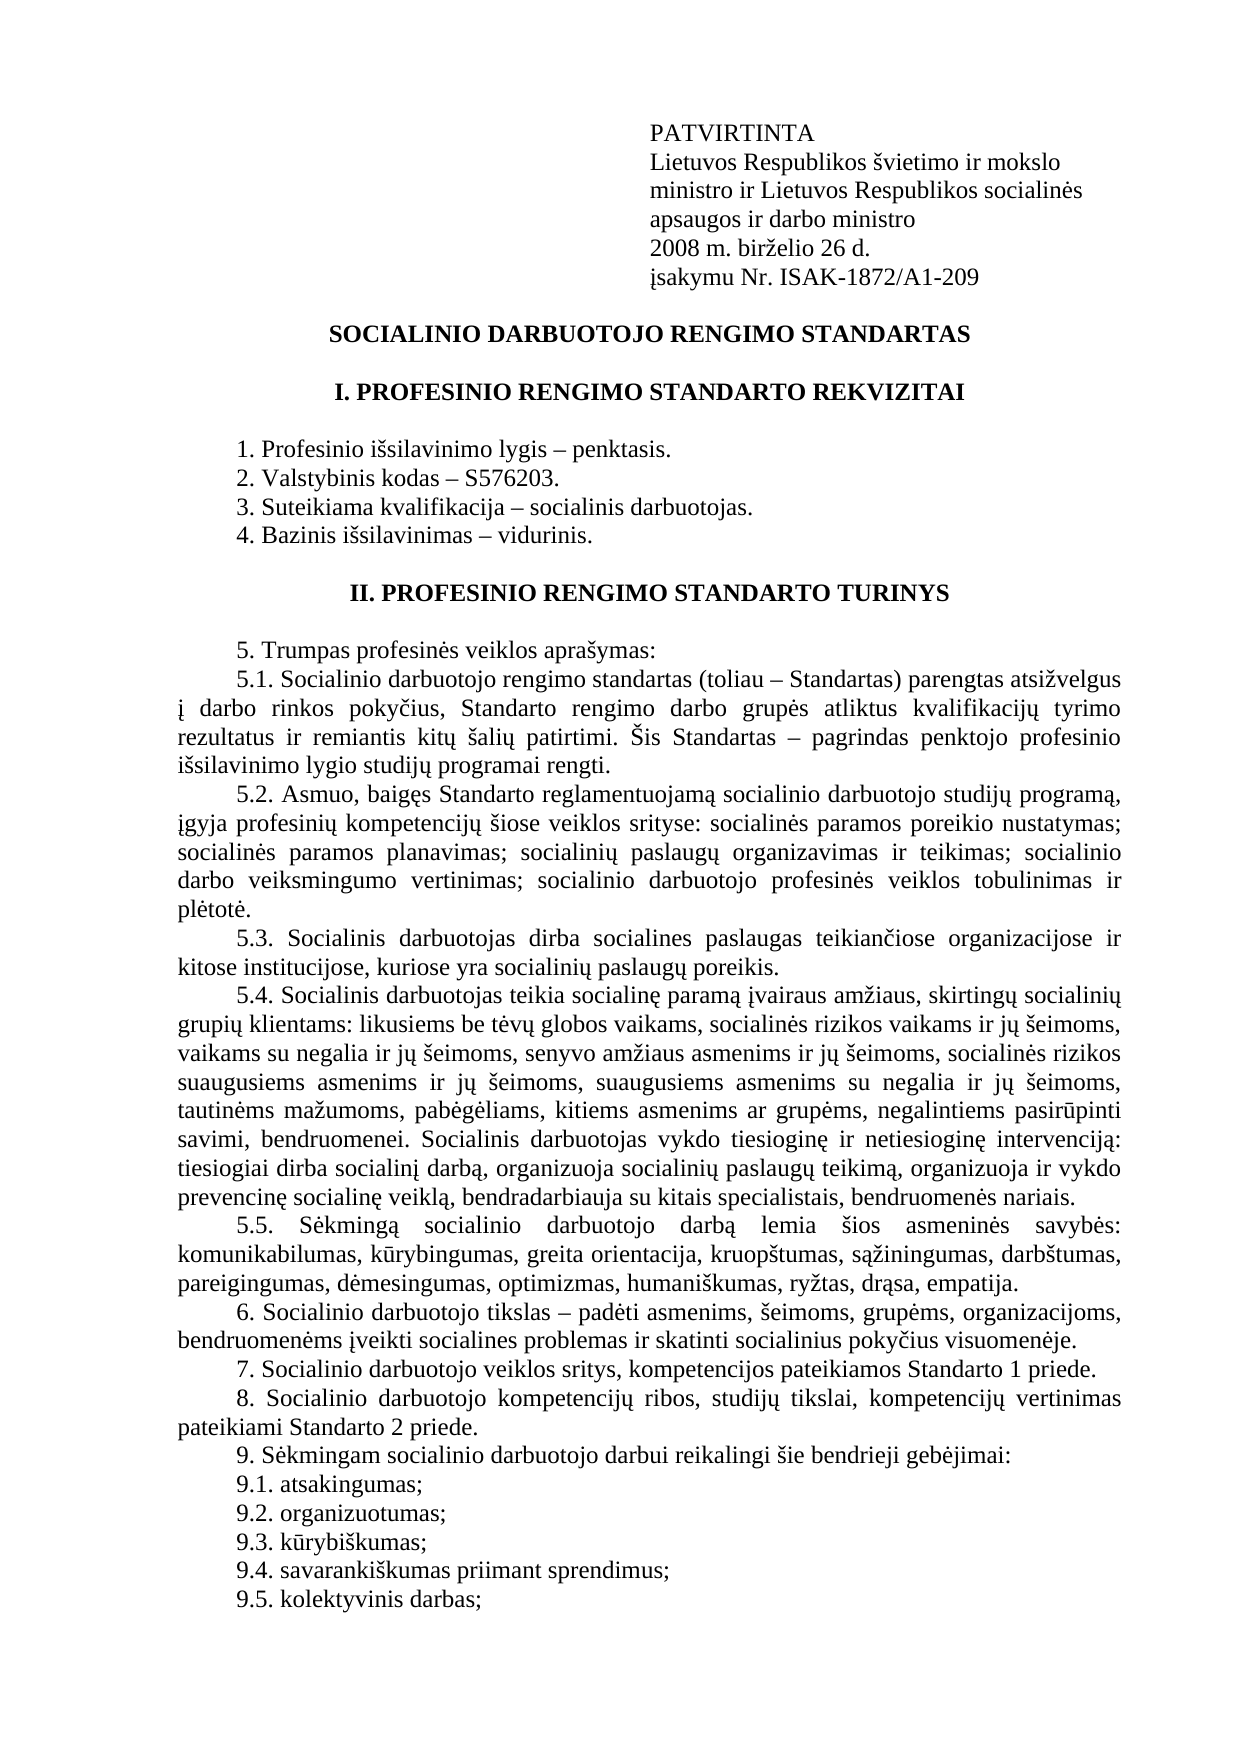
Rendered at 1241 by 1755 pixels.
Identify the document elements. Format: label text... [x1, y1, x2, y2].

text I. PROFESINIO RENGIMO STANDARTO REKVIZITAI [177, 377, 1122, 406]
text 5.4. Socialinis darbuotojas teikia socialinę paramą įvairaus amžiaus, skirtingų socialinių grupių klientams: likusiems be tėvų globos vaikams, socialinės rizikos vaikams ir jų šeimoms, vaikams su negalia ir jų šeimoms, senyvo amžiaus asmenims ir jų šeimoms, socialinės rizikos suaugusiems asmenims ir jų šeimoms, suaugusiems asmenims su negalia ir jų šeimoms, tautinėms mažumoms, pabėgėliams, kitiems asmenims ar grupėms, negalintiems pasirūpinti savimi, bendruomenei. Socialinis darbuotojas vykdo tiesioginę ir netiesioginę intervenciją: tiesiogiai dirba socialinį darbą, organizuoja socialinių paslaugų teikimą, organizuoja ir vykdo prevencinę socialinę veiklą, bendradarbiauja su kitais specialistais, bendruomenės nariais. [177, 981, 1122, 1211]
text 2008 m. birželio 26 d. [649, 233, 1122, 262]
text 8. Socialinio darbuotojo kompetencijų ribos, studijų tikslai, kompetencijų vertinimas pateikiami Standarto 2 priede. [177, 1383, 1122, 1441]
text 3. Suteikiama kvalifikacija – socialinis darbuotojas. [177, 492, 1122, 521]
text 5. Trumpas profesinės veiklos aprašymas: [177, 636, 1122, 664]
text SOCIALINIO DARBUOTOJO RENGIMO STANDARTAS [177, 319, 1122, 348]
text 9.4. savarankiškumas priimant sprendimus; [177, 1556, 1122, 1584]
text 9.2. organizuotumas; [177, 1498, 1122, 1527]
text 5.3. Socialinis darbuotojas dirba socialines paslaugas teikiančiose organizacijose ir kitose institucijose, kuriose yra socialinių paslaugų poreikis. [177, 923, 1122, 981]
text PATVIRTINTA [649, 118, 1122, 147]
text 7. Socialinio darbuotojo veiklos sritys, kompetencijos pateikiamos Standarto 1 priede. [177, 1354, 1122, 1383]
text įsakymu Nr. ISAK-1872/A1-209 [649, 262, 1122, 291]
text 9.1. atsakingumas; [177, 1469, 1122, 1498]
text 4. Bazinis išsilavinimas – vidurinis. [177, 521, 1122, 549]
text ministro ir Lietuvos Respublikos socialinės [649, 176, 1122, 204]
text 5.2. Asmuo, baigęs Standarto reglamentuojamą socialinio darbuotojo studijų programą, įgyja profesinių kompetencijų šiose veiklos srityse: socialinės paramos poreikio nustatymas; socialinės paramos planavimas; socialinių paslaugų organizavimas ir teikimas; socialinio darbo veiksmingumo vertinimas; socialinio darbuotojo profesinės veiklos tobulinimas ir plėtotė. [177, 779, 1122, 923]
text Lietuvos Respublikos švietimo ir mokslo [649, 147, 1122, 176]
text apsaugos ir darbo ministro [649, 204, 1122, 233]
text 9.5. kolektyvinis darbas; [177, 1584, 1122, 1613]
text II. PROFESINIO RENGIMO STANDARTO TURINYS [177, 578, 1122, 607]
text 6. Socialinio darbuotojo tikslas – padėti asmenims, šeimoms, grupėms, organizacijoms, bendruomenėms įveikti socialines problemas ir skatinti socialinius pokyčius visuomenėje. [177, 1297, 1122, 1354]
text 2. Valstybinis kodas – S576203. [177, 463, 1122, 492]
text 1. Profesinio išsilavinimo lygis – penktasis. [177, 434, 1122, 463]
text 5.5. Sėkmingą socialinio darbuotojo darbą lemia šios asmeninės savybės: komunikabilumas, kūrybingumas, greita orientacija, kruopštumas, sąžiningumas, darbštumas, pareigingumas, dėmesingumas, optimizmas, humaniškumas, ryžtas, drąsa, empatija. [177, 1211, 1122, 1297]
text 5.1. Socialinio darbuotojo rengimo standartas (toliau – Standartas) parengtas atsižvelgus į darbo rinkos pokyčius, Standarto rengimo darbo grupės atliktus kvalifikacijų tyrimo rezultatus ir remiantis kitų šalių patirtimi. Šis Standartas – pagrindas penktojo profesinio išsilavinimo lygio studijų programai rengti. [177, 664, 1122, 779]
text 9.3. kūrybiškumas; [177, 1527, 1122, 1556]
text 9. Sėkmingam socialinio darbuotojo darbui reikalingi šie bendrieji gebėjimai: [177, 1441, 1122, 1469]
